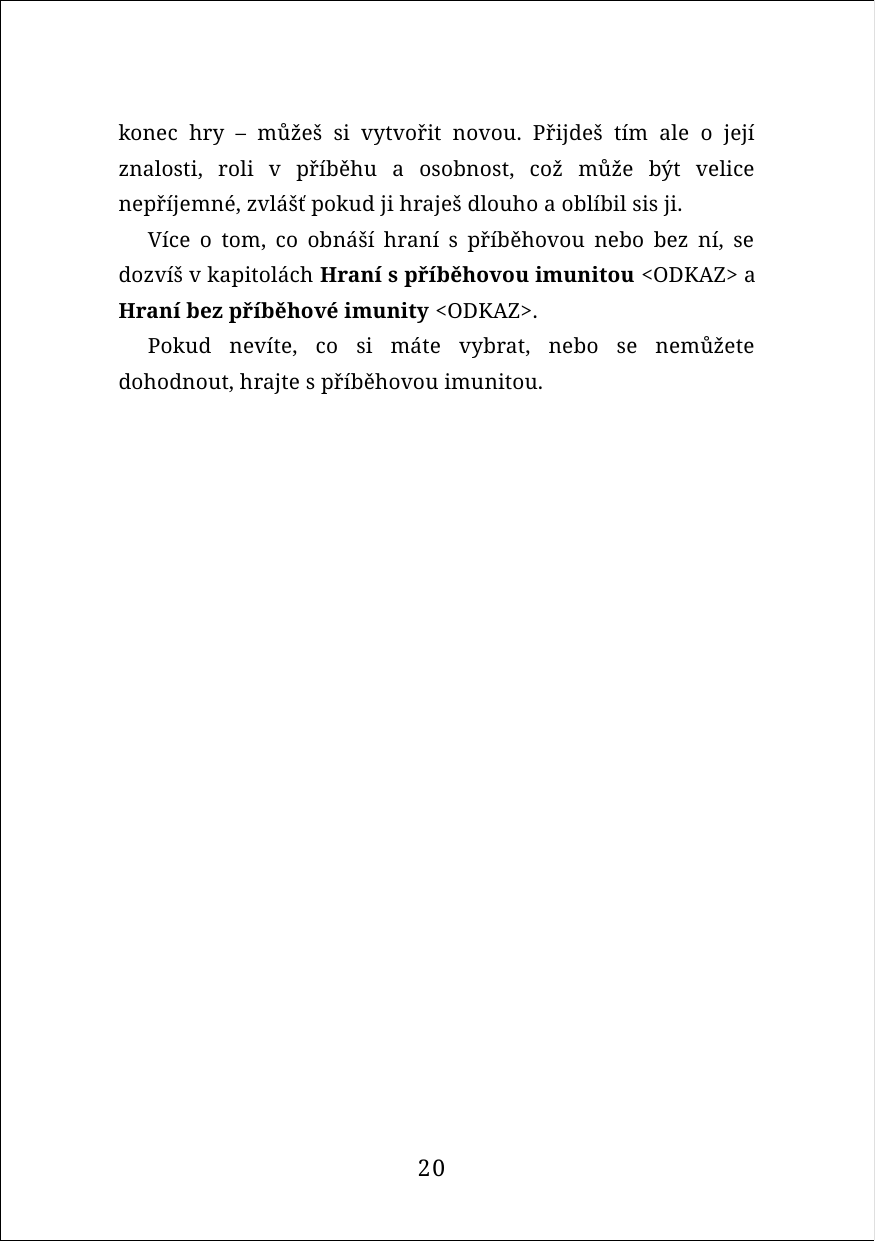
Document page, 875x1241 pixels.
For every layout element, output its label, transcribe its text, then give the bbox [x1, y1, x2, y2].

text konec hry – můžeš si vytvořit novou. Přijdeš tím ale o její znalosti, roli v příběhu a osobnost, což může být velice nepříjemné, zvlášť pokud ji hraješ dlouho a oblíbil sis ji. Více o tom, co obnáší hraní s příběhovou nebo bez ní, se dozvíš v kapitolách Hraní s příběhovou imunitou <ODKAZ> a Hraní bez příběhové imunity <ODKAZ>. Pokud nevíte, co si máte vybrat, nebo se nemůžete dohodnout, hrajte s příběhovou imunitou. [118, 118, 756, 395]
